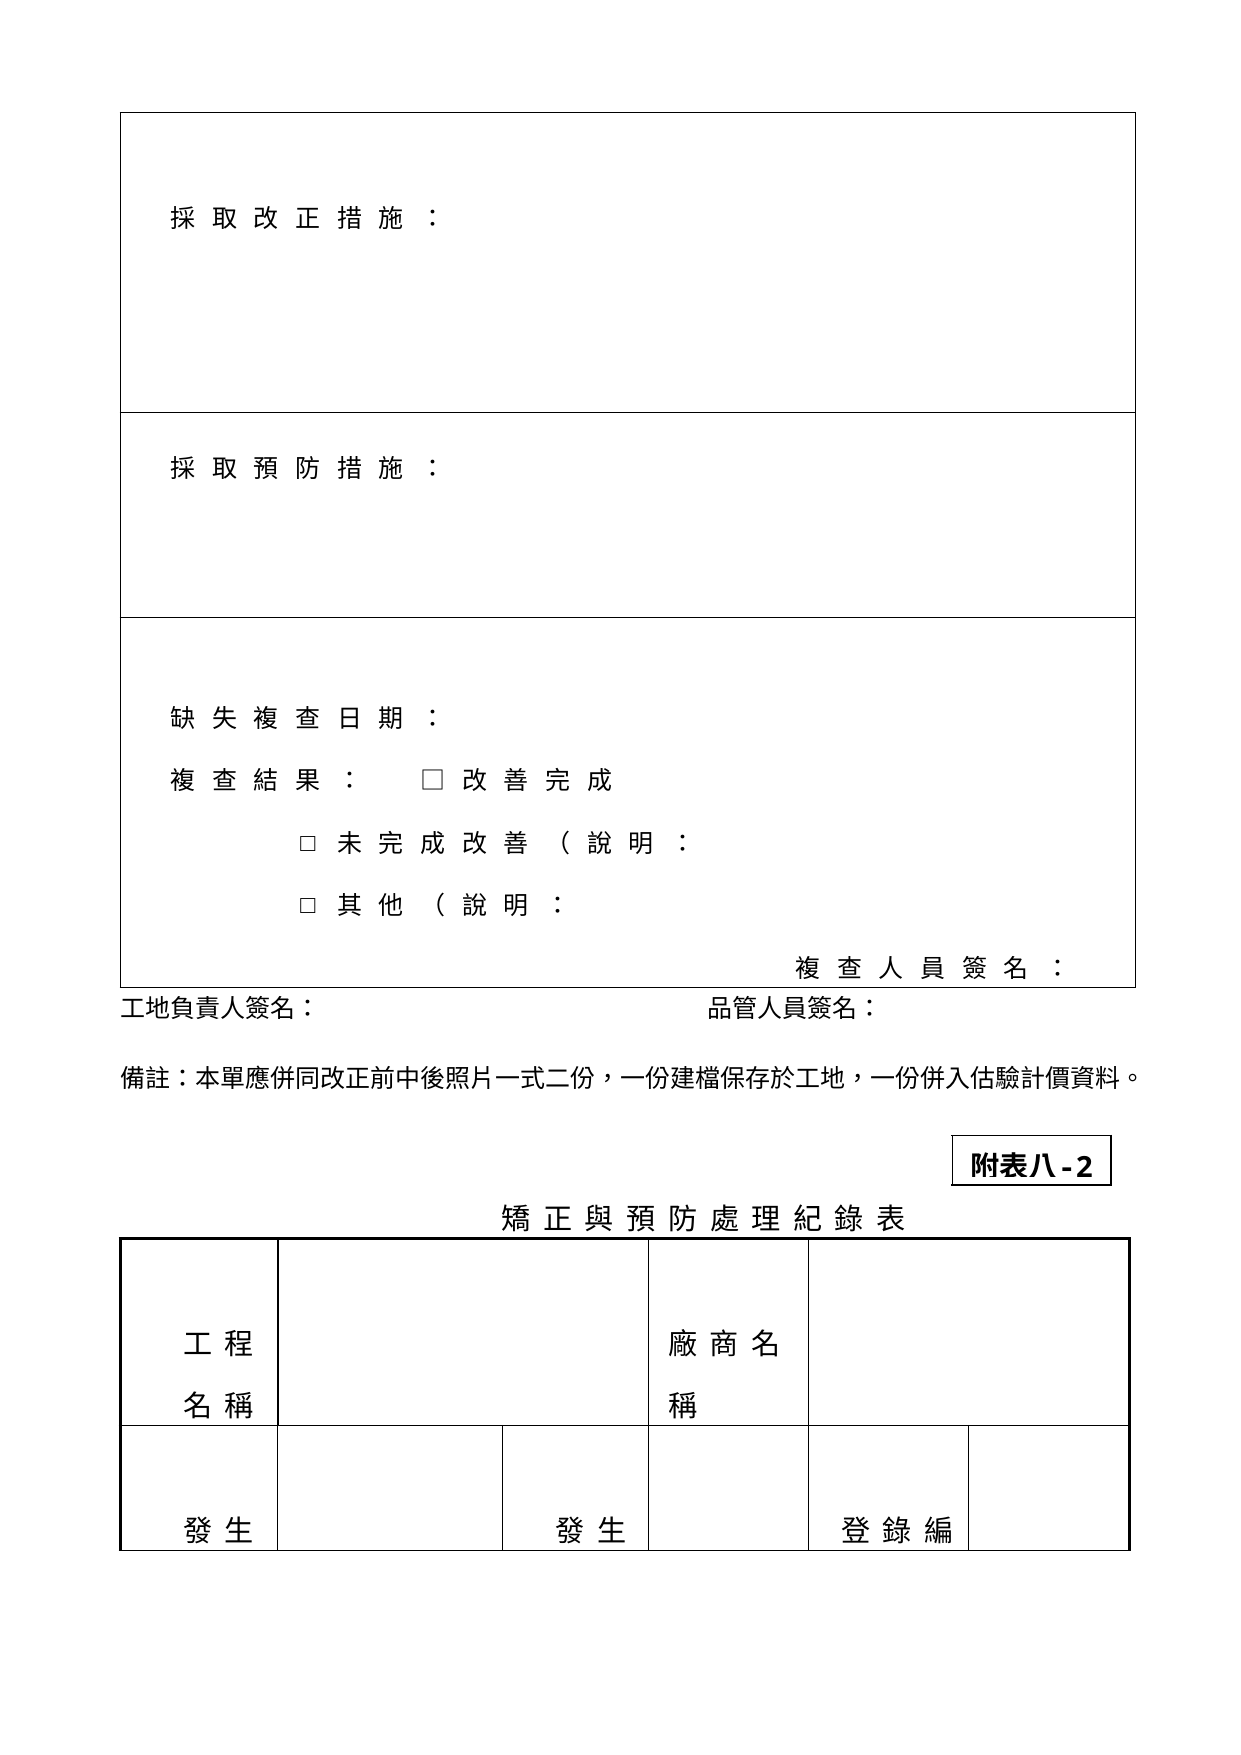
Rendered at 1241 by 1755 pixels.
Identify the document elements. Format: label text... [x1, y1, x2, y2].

table_header 工程名稱 [122, 1240, 277, 1425]
table_cell 採取預防措施： [121, 413, 1135, 617]
table_cell 發生 [503, 1426, 648, 1550]
table_cell [649, 1426, 808, 1550]
table_cell 採取改正措施： [121, 113, 1135, 412]
text 附表八-2 [968, 1143, 1095, 1177]
table_cell 發生 [122, 1426, 277, 1550]
table_header 廠商名稱 [649, 1240, 808, 1425]
text 工地負責人簽名： 品管人員簽名： [120, 988, 1120, 1024]
text 矯正與預防處理紀錄表 [120, 1136, 1120, 1237]
table_cell 登錄編 [809, 1426, 968, 1550]
table_header [279, 1240, 648, 1425]
table_cell 缺失複查日期： 複查結果： □改善完成 □未完成改善（說明： □其他（說明： 複查人員簽名： [121, 618, 1135, 987]
table_header [809, 1240, 1128, 1425]
table_cell [278, 1426, 502, 1550]
table_cell [969, 1426, 1128, 1550]
text 備註：本單應併同改正前中後照片一式二份，一份建檔保存於工地，一份併入估驗計價資料。 [120, 1059, 1120, 1095]
